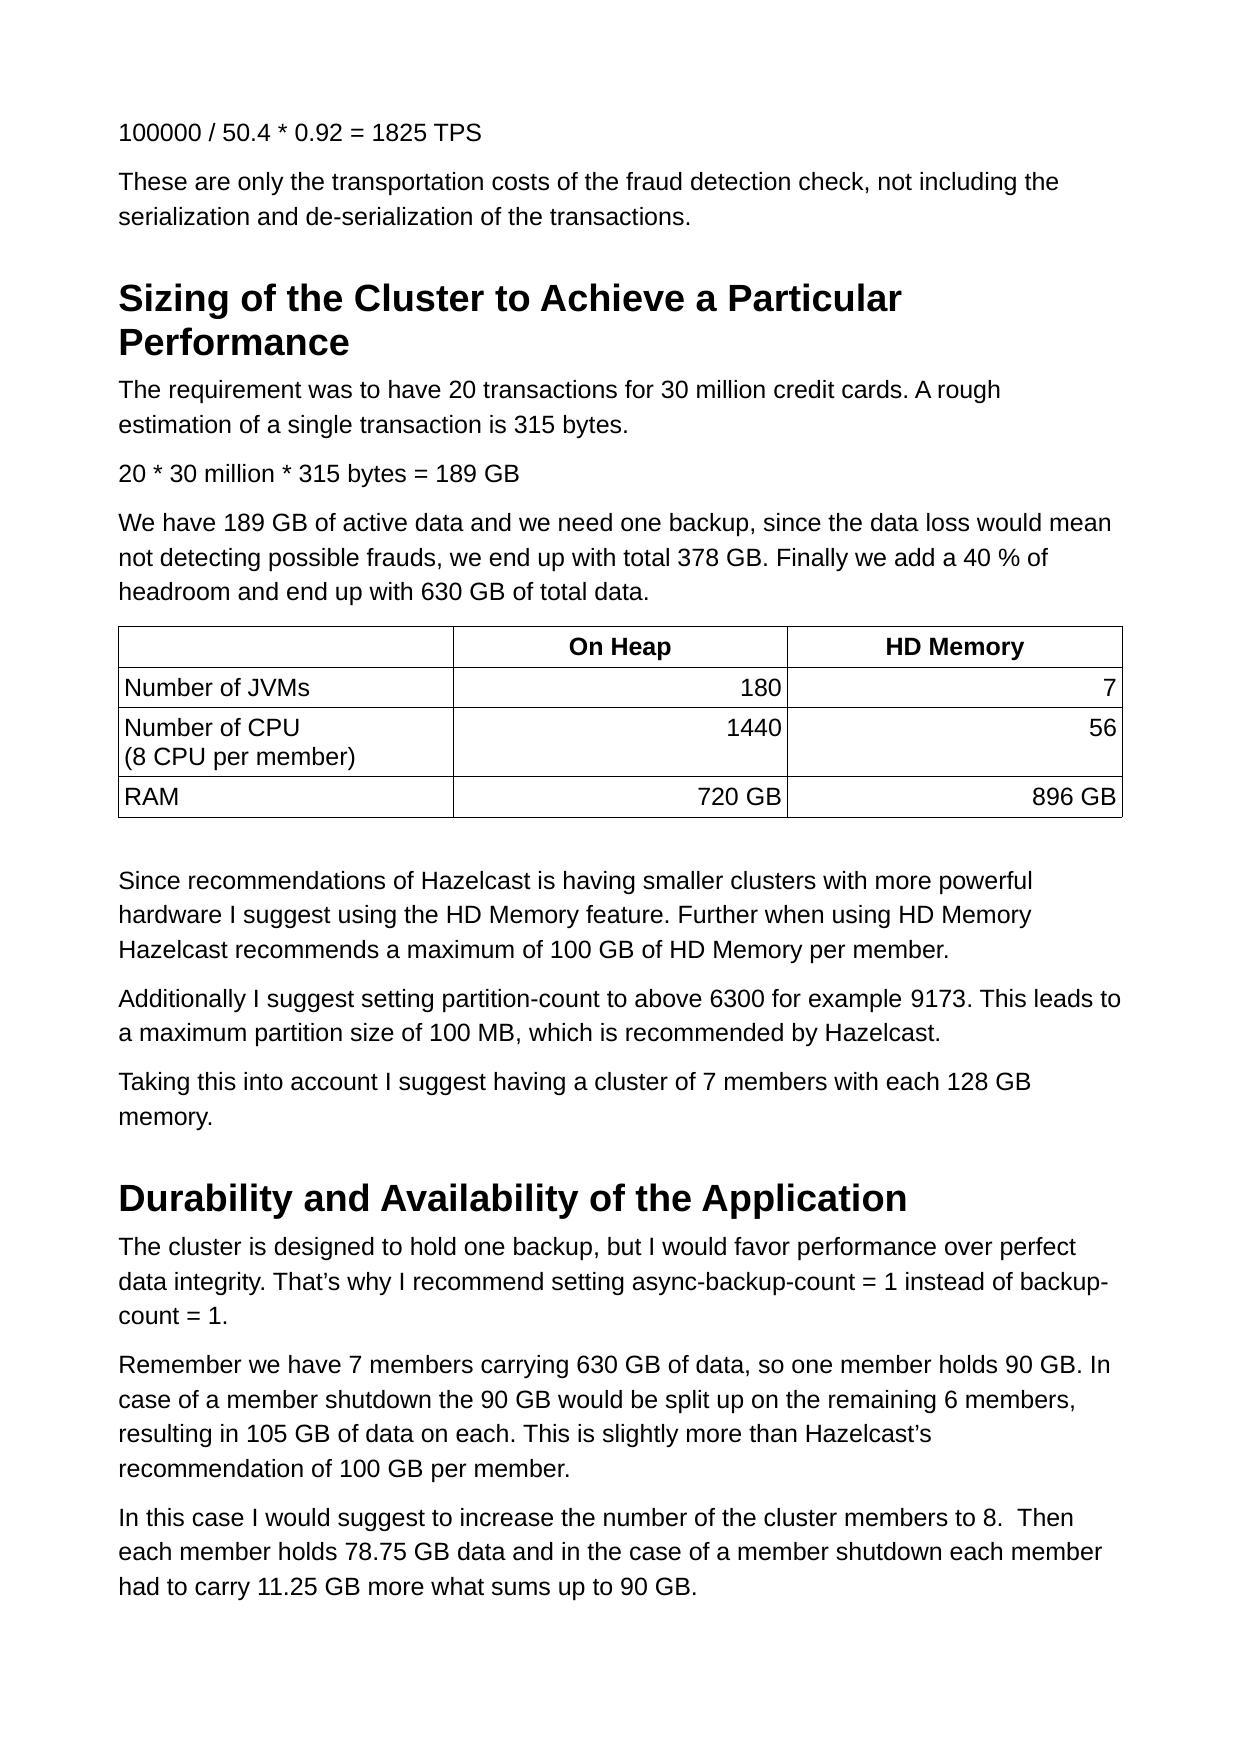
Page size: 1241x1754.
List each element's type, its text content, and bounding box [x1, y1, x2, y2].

text Additionally I suggest setting partition-count to above 6300 for example 9173. This leads to a maximum partition size of 100 MB, which is recommended by Hazelcast. [118, 984, 1122, 1047]
text We have 189 GB of active data and we need one backup, since the data loss would mean not detecting possible frauds, we end up with total 378 GB. Finally we add a 40 % of headroom and end up with 630 GB of total data. [118, 508, 1122, 606]
table_cell 720 GB [454, 777, 787, 817]
table_header HD Memory [788, 627, 1122, 667]
text In this case I would suggest to increase the number of the cluster members to 8. Then each member holds 78.75 GB data and in the case of a member shutdown each member had to carry 11.25 GB more what sums up to 90 GB. [118, 1503, 1122, 1600]
text Taking this into account I suggest having a cluster of 7 members with each 128 GB memory. [118, 1067, 1122, 1131]
table_header [119, 627, 453, 667]
text The cluster is designed to hold one backup, but I would favor performance over perfect data integrity. That’s why I recommend setting async-backup-count = 1 instead of backup-count = 1. [118, 1232, 1122, 1330]
table_cell 180 [454, 668, 787, 707]
table_header On Heap [454, 627, 787, 667]
table_cell Number of JVMs [119, 668, 453, 707]
subtitle Durability and Availability of the Application [118, 1176, 1122, 1219]
table_cell RAM [119, 777, 453, 817]
table_cell 7 [788, 668, 1122, 707]
text Remember we have 7 members carrying 630 GB of data, so one member holds 90 GB. In case of a member shutdown the 90 GB would be split up on the remaining 6 members, resulting in 105 GB of data on each. This is slightly more than Hazelcast’s recommendation of 100 GB per member. [118, 1350, 1122, 1482]
table_cell 56 [788, 708, 1122, 776]
text Since recommendations of Hazelcast is having smaller clusters with more powerful hardware I suggest using the HD Memory feature. Further when using HD Memory Hazelcast recommends a maximum of 100 GB of HD Memory per member. [118, 866, 1122, 963]
text 100000 / 50.4 * 0.92 = 1825 TPS [118, 118, 1122, 147]
table_cell 1440 [454, 708, 787, 776]
subtitle Sizing of the Cluster to Achieve a Particular Performance [118, 276, 1122, 363]
text 20 * 30 million * 315 bytes = 189 GB [118, 459, 1122, 488]
table_cell Number of CPU (8 CPU per member) [119, 708, 453, 776]
table_cell 896 GB [788, 777, 1122, 817]
text The requirement was to have 20 transactions for 30 million credit cards. A rough estimation of a single transaction is 315 bytes. [118, 376, 1122, 439]
text These are only the transportation costs of the fraud detection check, not including the serialization and de-serialization of the transactions. [118, 167, 1122, 230]
